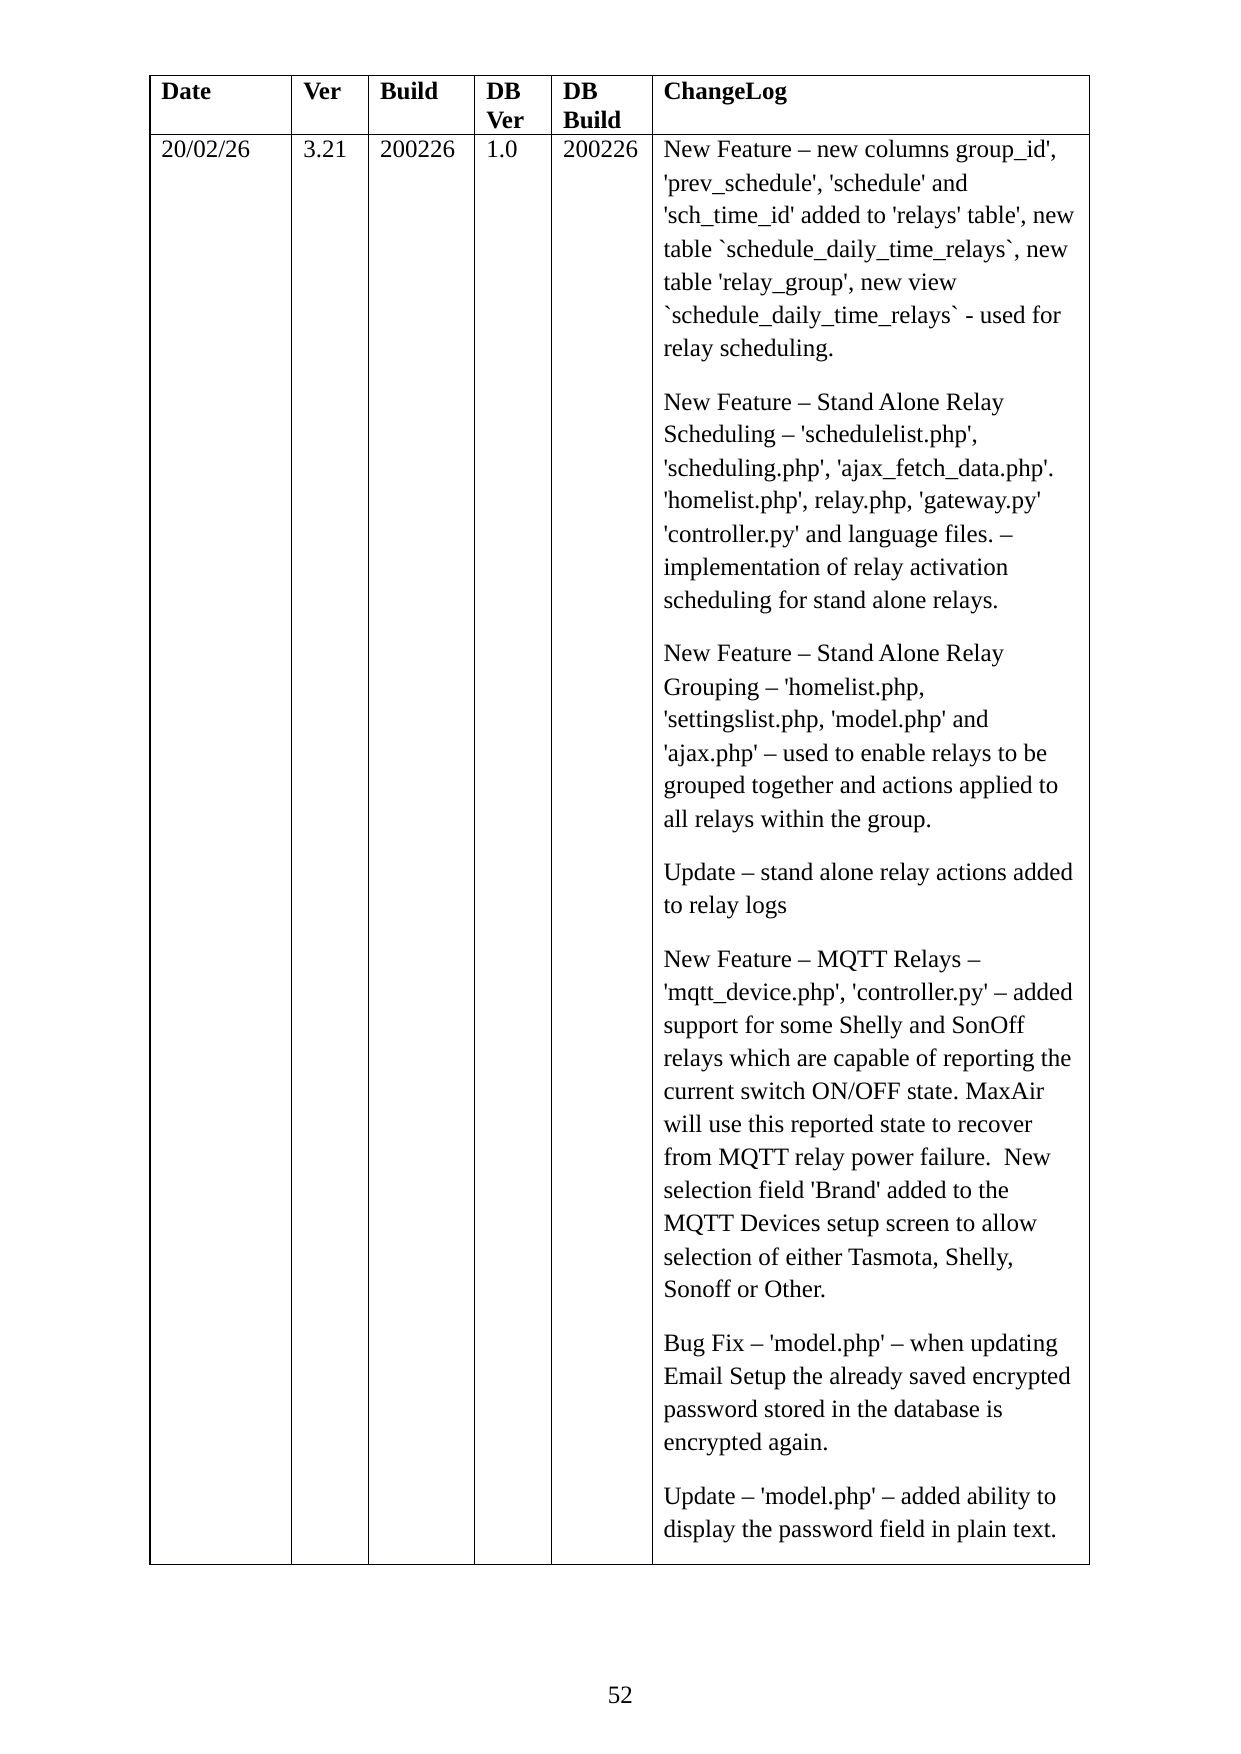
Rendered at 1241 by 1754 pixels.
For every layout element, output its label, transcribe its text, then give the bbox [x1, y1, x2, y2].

table_cell 200226 [552, 135, 652, 1564]
table_cell 1.0 [475, 135, 551, 1564]
table_cell New Feature – new columns group_id', 'prev_schedule', 'schedule' and 'sch_time_id' added to 'relays' table', new table `schedule_daily_time_relays`, new table 'relay_group', new view `schedule_daily_time_relays` - used for relay scheduling. New Feature – Stand Alone Relay Scheduling – 'schedulelist.php', 'scheduling.php', 'ajax_fetch_data.php'. 'homelist.php', relay.php, 'gateway.py' 'controller.py' and language files. – implementation of relay activation scheduling for stand alone relays. New Feature – Stand Alone Relay Grouping – 'homelist.php, 'settingslist.php, 'model.php' and 'ajax.php' – used to enable relays to be grouped together and actions applied to all relays within the group. Update – stand alone relay actions added to relay logs New Feature – MQTT Relays – 'mqtt_device.php', 'controller.py' – added support for some Shelly and SonOff relays which are capable of reporting the current switch ON/OFF state. MaxAir will use this reported state to recover from MQTT relay power failure. New selection field 'Brand' added to the MQTT Devices setup screen to allow selection of either Tasmota, Shelly, Sonoff or Other. Bug Fix – 'model.php' – when updating Email Setup the already saved encrypted password stored in the database is encrypted again. Update – 'model.php' – added ability to display the password field in plain text. [653, 135, 1089, 1564]
table_header Date [151, 76, 291, 133]
table_header DB Build [552, 76, 652, 133]
table_cell 20/02/26 [151, 135, 291, 1564]
table_cell 200226 [369, 135, 474, 1564]
table_header Ver [292, 76, 368, 133]
table_header DB Ver [475, 76, 551, 133]
table_header Build [369, 76, 474, 133]
table_cell 3.21 [292, 135, 368, 1564]
table_header ChangeLog [653, 76, 1089, 133]
